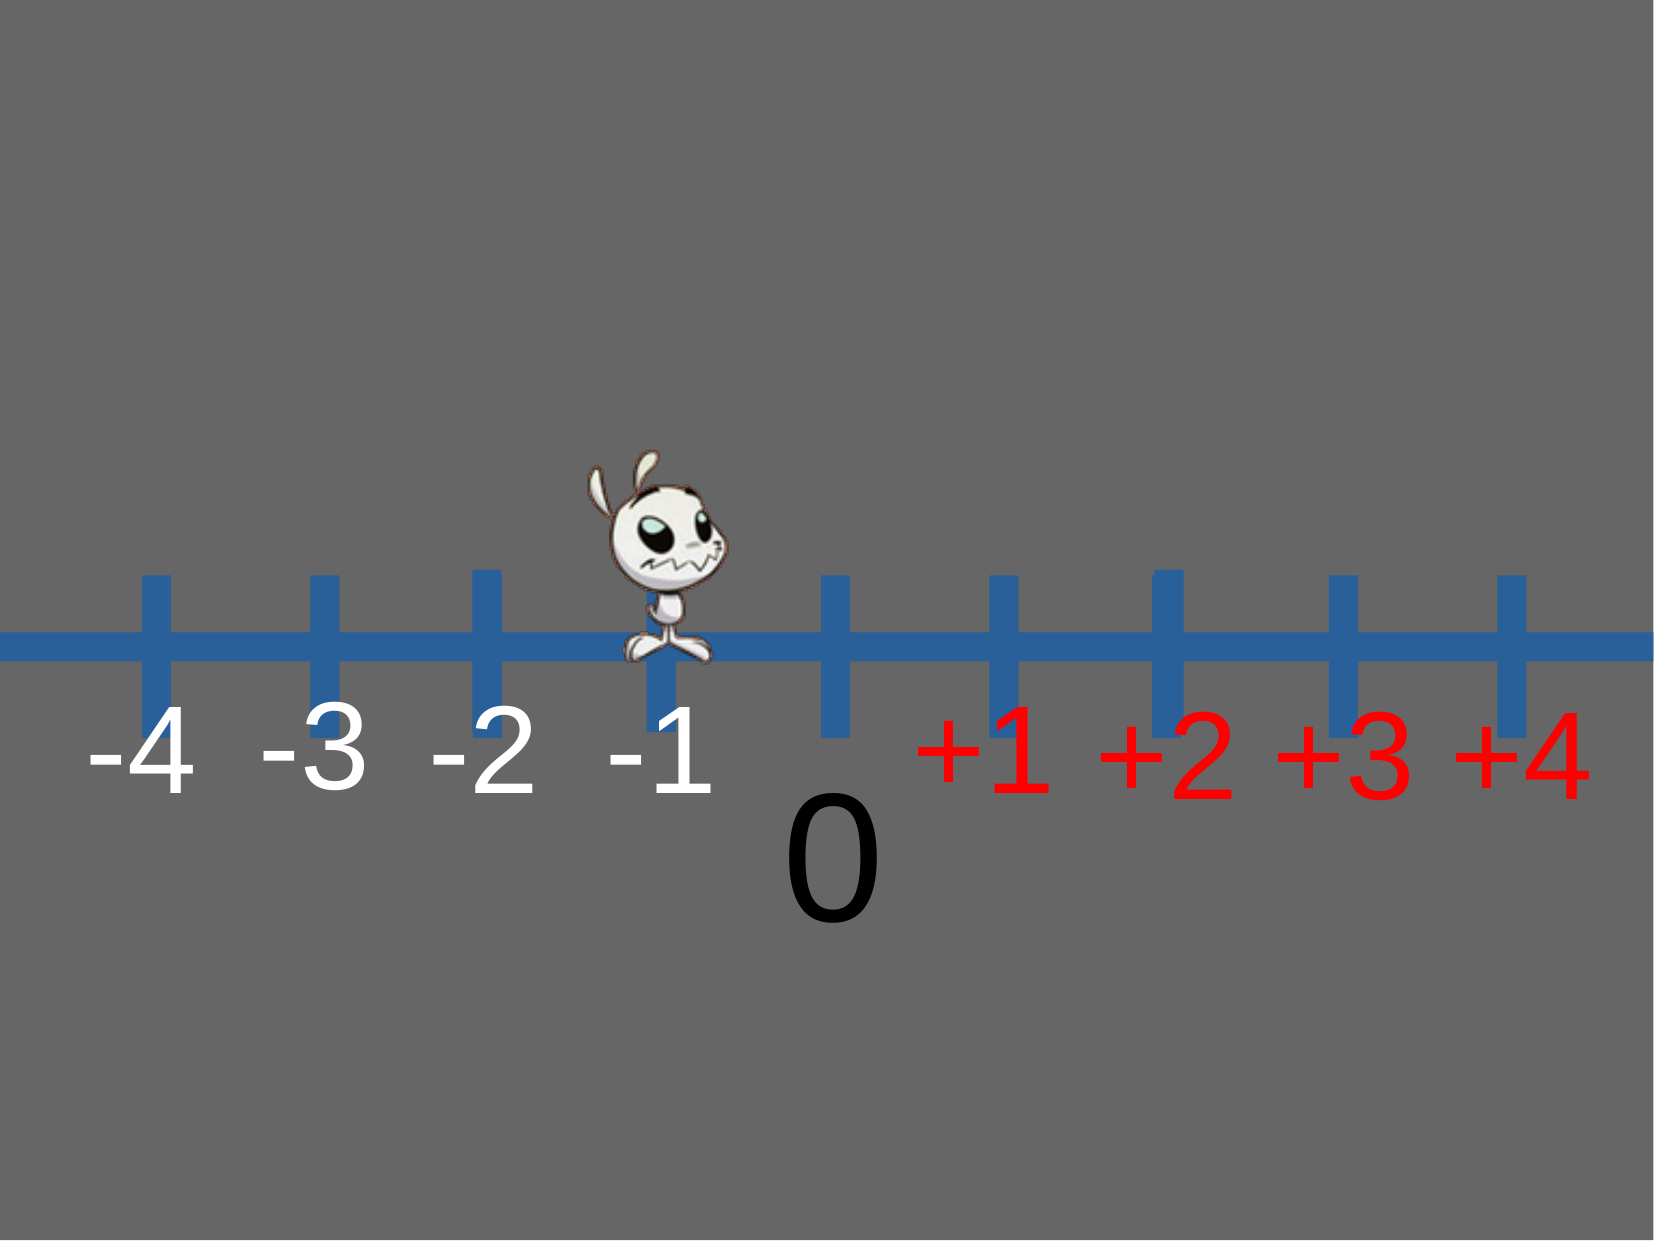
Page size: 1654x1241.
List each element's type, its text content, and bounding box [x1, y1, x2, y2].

text_box [0, 0, 1654, 1241]
text_box -2 [413, 673, 638, 839]
text_box +3 [1257, 679, 1435, 845]
text_box +1 [897, 673, 1123, 839]
text_box -4 [70, 673, 296, 839]
text_box +4 [1435, 679, 1654, 845]
text_box +2 [1080, 679, 1257, 845]
text_box -1 [638, 673, 815, 839]
text_box -3 [244, 668, 469, 835]
picture [565, 436, 733, 669]
title 0 [521, 708, 1146, 1007]
